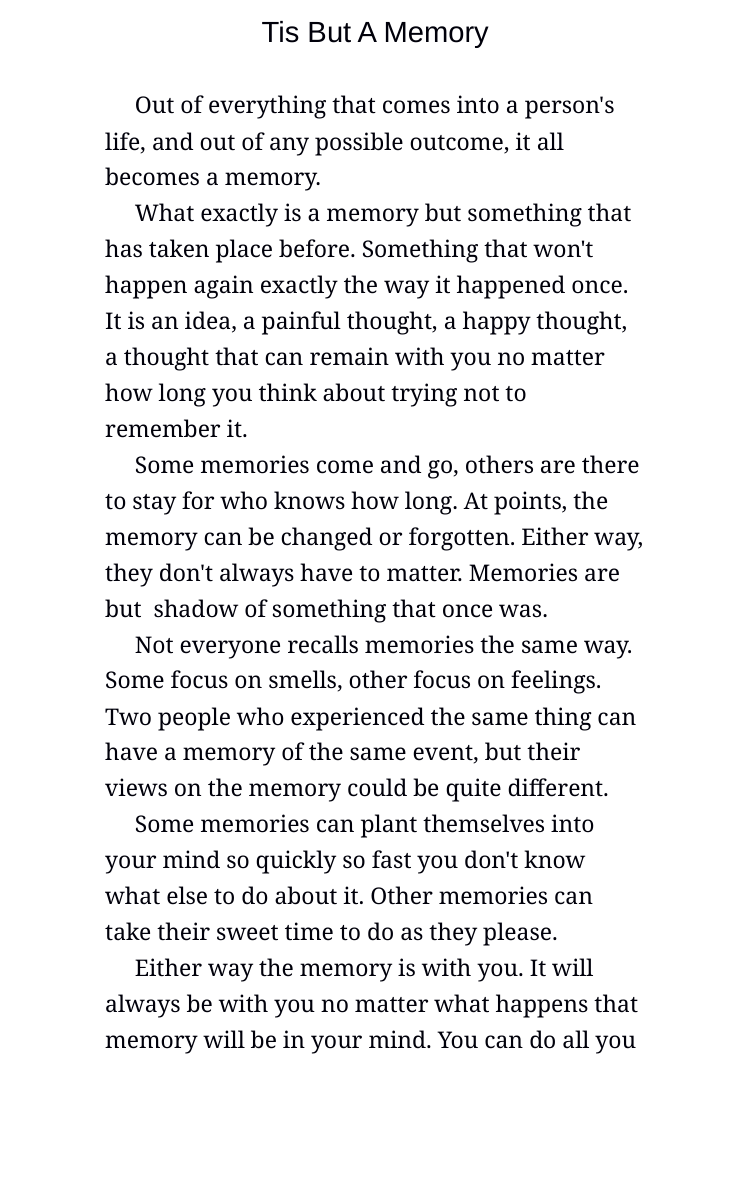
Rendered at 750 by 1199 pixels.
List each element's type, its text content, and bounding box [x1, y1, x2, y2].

text Some memories can plant themselves into your mind so quickly so fast you don't know what else to do about it. Other memories can take their sweet time to do as they please. [105, 808, 645, 947]
text What exactly is a memory but something that has taken place before. Something that won't happen again exactly the way it happened once. It is an idea, a painful thought, a happy thought, a thought that can remain with you no matter how long you think about trying not to remember it. [105, 197, 645, 444]
text Either way the memory is with you. It will always be with you no matter what happens that memory will be in your mind. You can do all you [105, 952, 645, 1055]
text Not everyone recalls memories the same way. Some focus on smells, other focus on feelings. Two people who experienced the same thing can have a memory of the same event, but their views on the memory could be quite different. [105, 628, 645, 803]
text Some memories come and go, others are there to stay for who knows how long. At points, the memory can be changed or forgotten. Either way, they don't always have to matter. Memories are but shadow of something that once was. [105, 449, 645, 624]
text Tis But A Memory [105, 15, 645, 48]
text Out of everything that comes into a person's life, and out of any possible outcome, it all becomes a memory. [105, 89, 645, 193]
